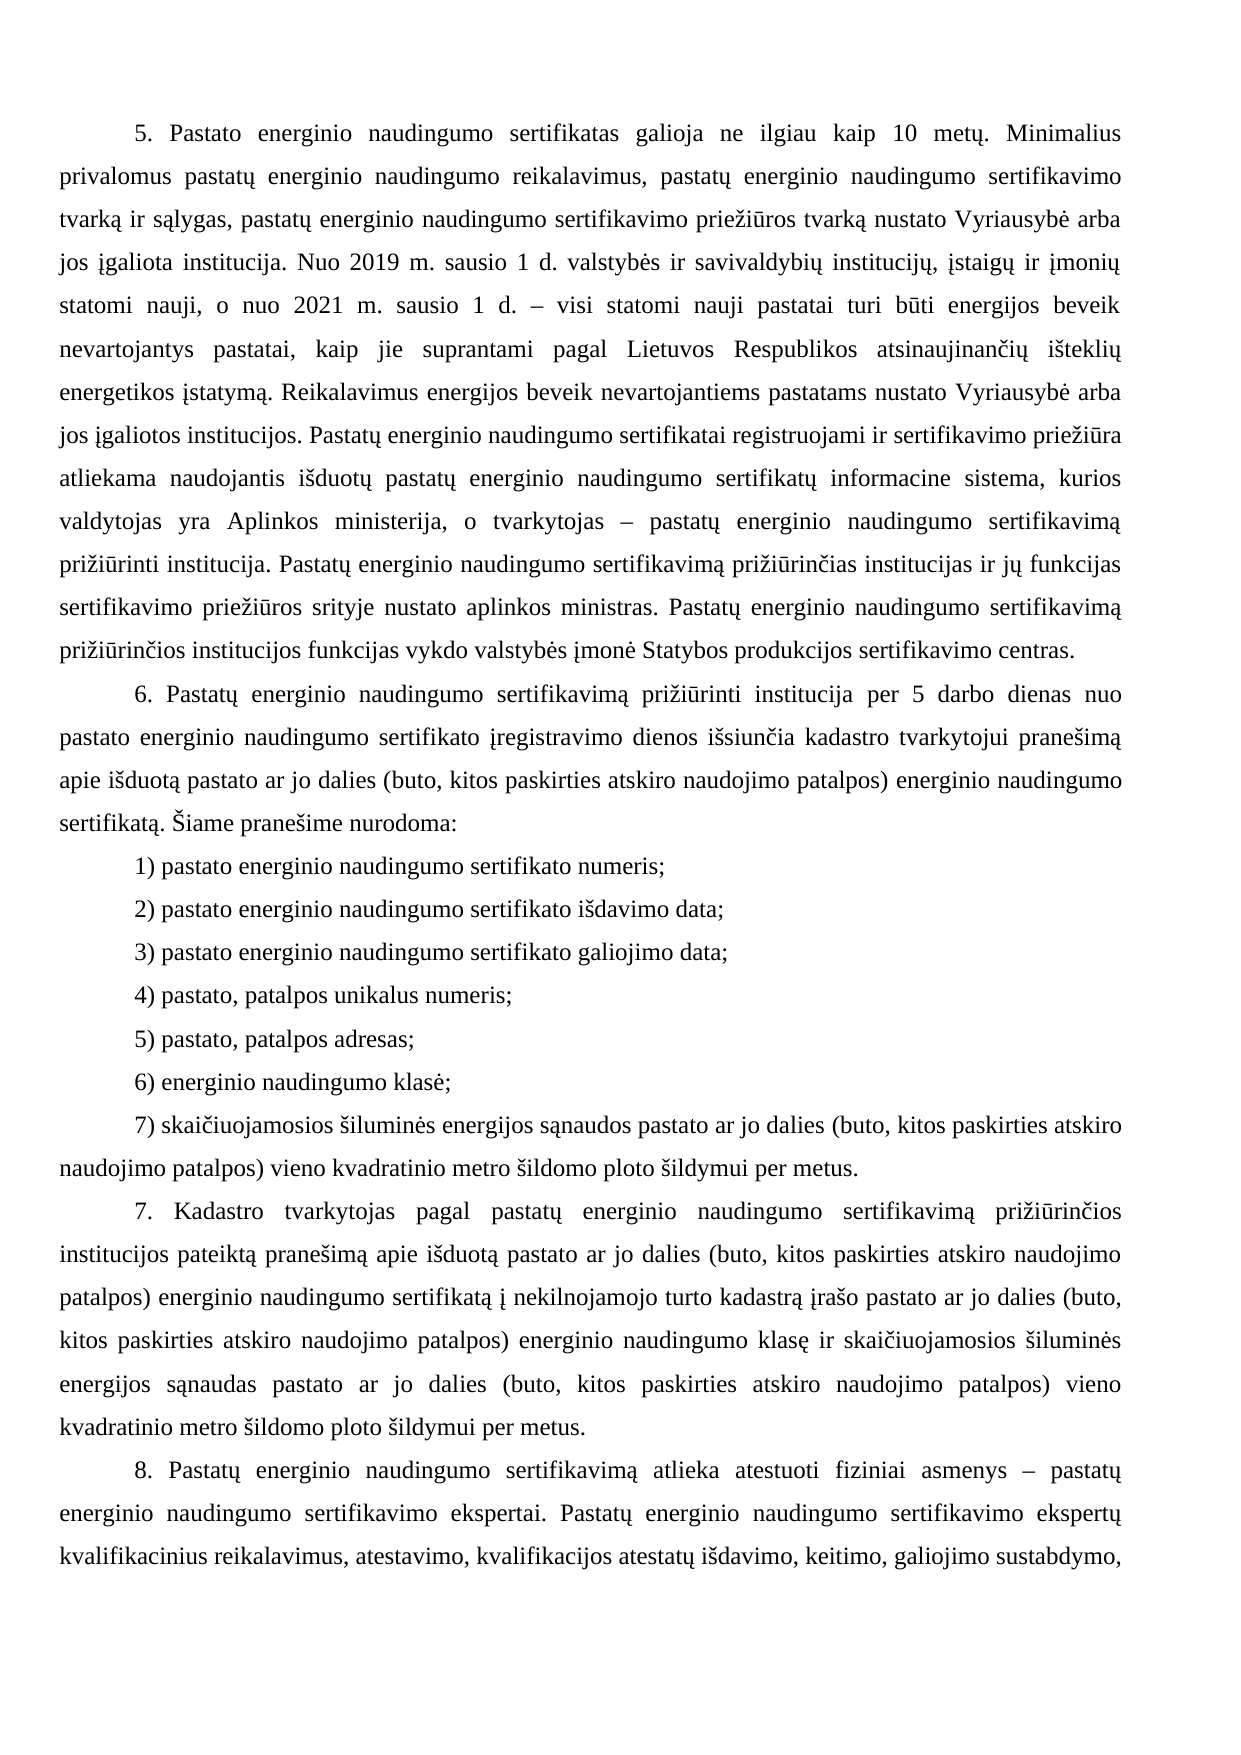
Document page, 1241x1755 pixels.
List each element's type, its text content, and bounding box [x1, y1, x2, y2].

text 5) pastato, patalpos adresas; [59, 1024, 1122, 1052]
text 6. Pastatų energinio naudingumo sertifikavimą prižiūrinti institucija per 5 darbo dienas nuo pastato energinio naudingumo sertifikato įregistravimo dienos išsiunčia kadastro tvarkytojui pranešimą apie išduotą pastato ar jo dalies (buto, kitos paskirties atskiro naudojimo patalpos) energinio naudingumo sertifikatą. Šiame pranešime nurodoma: [59, 679, 1122, 837]
text 4) pastato, patalpos unikalus numeris; [59, 981, 1122, 1009]
text 5. Pastato energinio naudingumo sertifikatas galioja ne ilgiau kaip 10 metų. Minimalius privalomus pastatų energinio naudingumo reikalavimus, pastatų energinio naudingumo sertifikavimo tvarką ir sąlygas, pastatų energinio naudingumo sertifikavimo priežiūros tvarką nustato Vyriausybė arba jos įgaliota institucija. Nuo 2019 m. sausio 1 d. valstybės ir savivaldybių institucijų, įstaigų ir įmonių statomi nauji, o nuo 2021 m. sausio 1 d. – visi statomi nauji pastatai turi būti energijos beveik nevartojantys pastatai, kaip jie suprantami pagal Lietuvos Respublikos atsinaujinančių išteklių energetikos įstatymą. Reikalavimus energijos beveik nevartojantiems pastatams nustato Vyriausybė arba jos įgaliotos institucijos. Pastatų energinio naudingumo sertifikatai registruojami ir sertifikavimo priežiūra atliekama naudojantis išduotų pastatų energinio naudingumo sertifikatų informacine sistema, kurios valdytojas yra Aplinkos ministerija, o tvarkytojas – pastatų energinio naudingumo sertifikavimą prižiūrinti institucija. Pastatų energinio naudingumo sertifikavimą prižiūrinčias institucijas ir jų funkcijas sertifikavimo priežiūros srityje nustato aplinkos ministras. Pastatų energinio naudingumo sertifikavimą prižiūrinčios institucijos funkcijas vykdo valstybės įmonė Statybos produkcijos sertifikavimo centras. [59, 118, 1122, 664]
text 3) pastato energinio naudingumo sertifikato galiojimo data; [59, 937, 1122, 966]
text 8. Pastatų energinio naudingumo sertifikavimą atlieka atestuoti fiziniai asmenys – pastatų energinio naudingumo sertifikavimo ekspertai. Pastatų energinio naudingumo sertifikavimo ekspertų kvalifikacinius reikalavimus, atestavimo, kvalifikacijos atestatų išdavimo, keitimo, galiojimo sustabdymo, [59, 1455, 1122, 1570]
text 2) pastato energinio naudingumo sertifikato išdavimo data; [59, 894, 1122, 923]
text 1) pastato energinio naudingumo sertifikato numeris; [59, 851, 1122, 880]
text 7. Kadastro tvarkytojas pagal pastatų energinio naudingumo sertifikavimą prižiūrinčios institucijos pateiktą pranešimą apie išduotą pastato ar jo dalies (buto, kitos paskirties atskiro naudojimo patalpos) energinio naudingumo sertifikatą į nekilnojamojo turto kadastrą įrašo pastato ar jo dalies (buto, kitos paskirties atskiro naudojimo patalpos) energinio naudingumo klasę ir skaičiuojamosios šiluminės energijos sąnaudas pastato ar jo dalies (buto, kitos paskirties atskiro naudojimo patalpos) vieno kvadratinio metro šildomo ploto šildymui per metus. [59, 1196, 1122, 1441]
text 6) energinio naudingumo klasė; [59, 1067, 1122, 1096]
text 7) skaičiuojamosios šiluminės energijos sąnaudos pastato ar jo dalies (buto, kitos paskirties atskiro naudojimo patalpos) vieno kvadratinio metro šildomo ploto šildymui per metus. [59, 1110, 1122, 1182]
